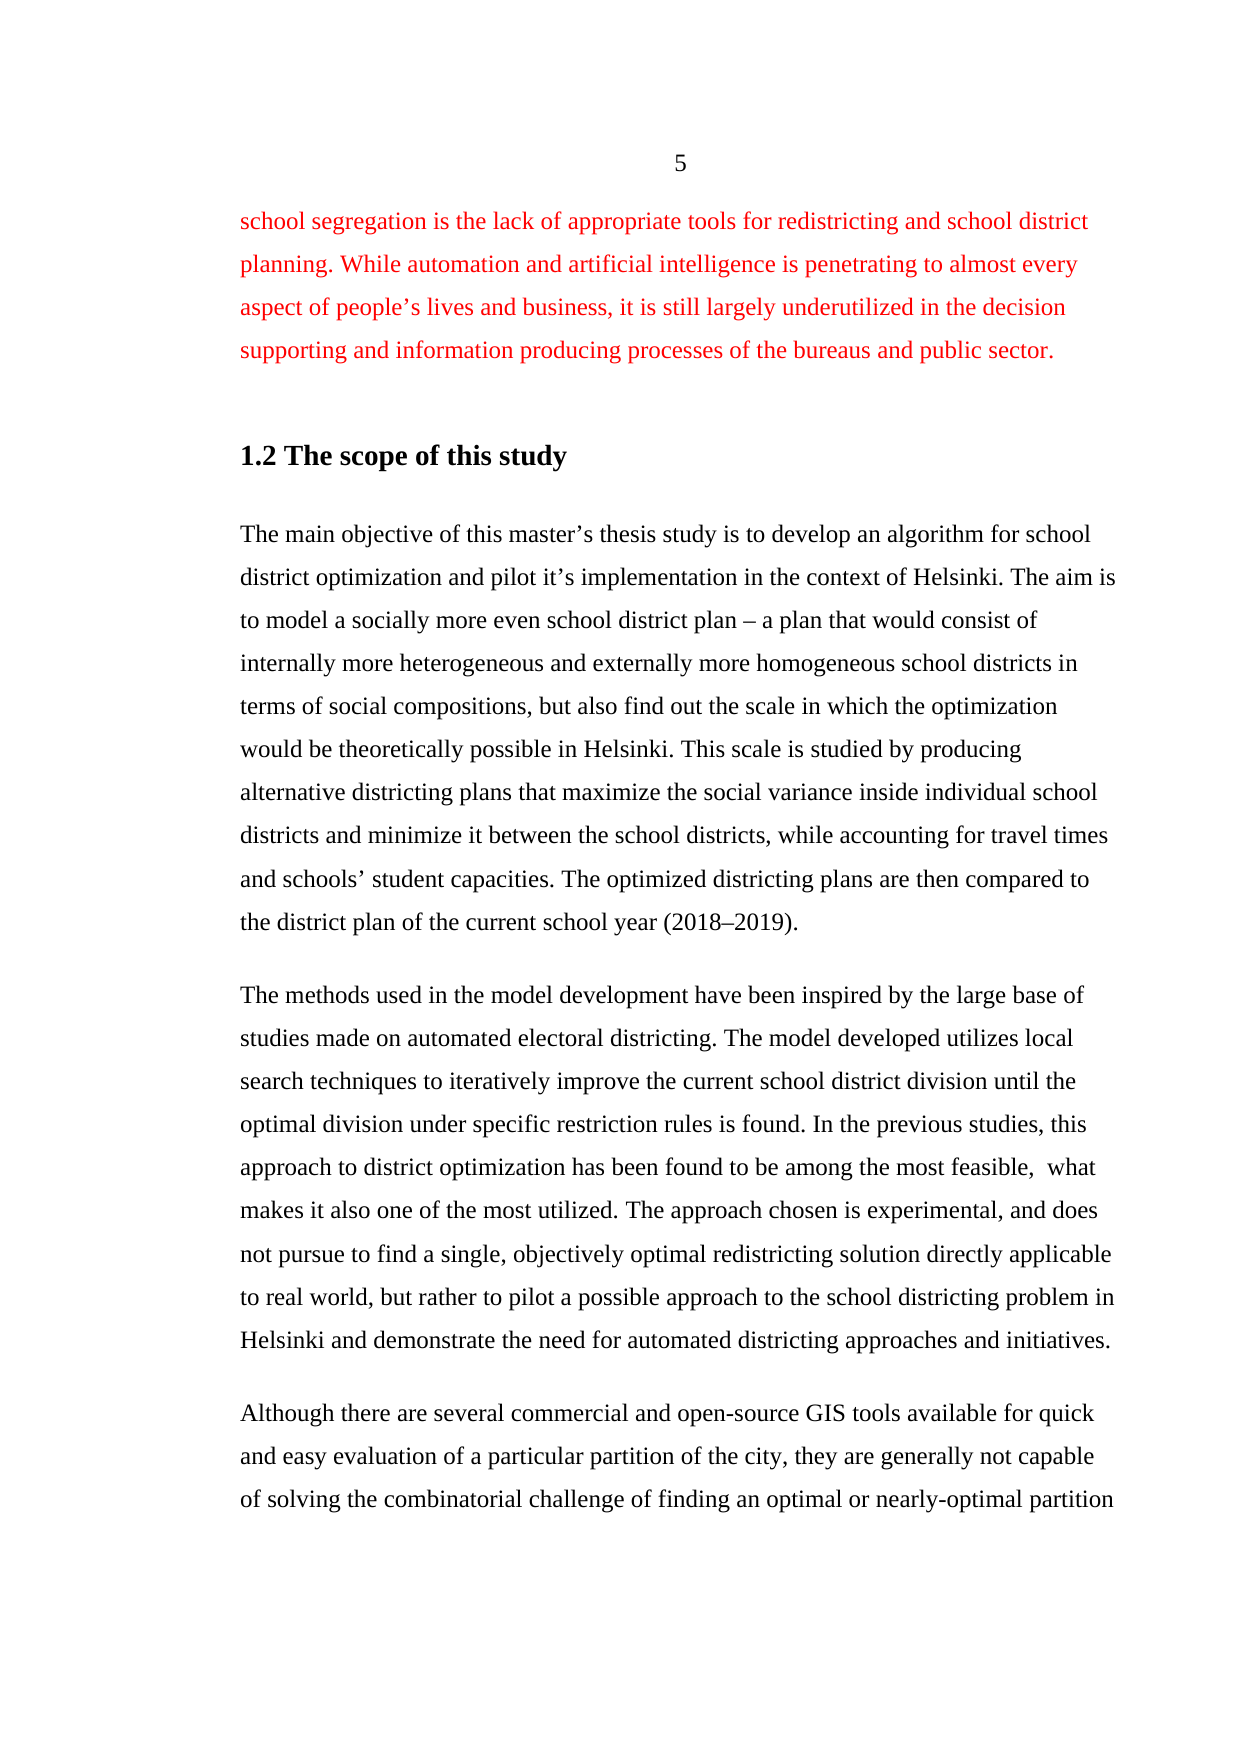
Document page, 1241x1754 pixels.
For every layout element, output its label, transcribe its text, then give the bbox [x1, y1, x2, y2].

text Although there are several commercial and open-source GIS tools available for quick and easy evaluation of a particular partition of the city, they are generally not capable of solving the combinatorial challenge of finding an optimal or nearly-optimal partition [240, 1398, 1121, 1513]
subtitle 1.2 The scope of this study [240, 438, 1121, 472]
text The methods used in the model development have been inspired by the large base of studies made on automated electoral districting. The model developed utilizes local search techniques to iteratively improve the current school district division until the optimal division under specific restriction rules is found. In the previous studies, this approach to district optimization has been found to be among the most feasible, what makes it also one of the most utilized. The approach chosen is experimental, and does not pursue to find a single, objectively optimal redistricting solution directly applicable to real world, but rather to pilot a possible approach to the school districting problem in Helsinki and demonstrate the need for automated districting approaches and initiatives. [240, 980, 1121, 1354]
text The main objective of this master’s thesis study is to develop an algorithm for school district optimization and pilot it’s implementation in the context of Helsinki. The aim is to model a socially more even school district plan – a plan that would consist of internally more heterogeneous and externally more homogeneous school districts in terms of social compositions, but also find out the scale in which the optimization would be theoretically possible in Helsinki. This scale is studied by producing alternative districting plans that maximize the social variance inside individual school districts and minimize it between the school districts, while accounting for travel times and schools’ student capacities. The optimized districting plans are then compared to the district plan of the current school year (2018–2019). [240, 519, 1121, 936]
text school segregation is the lack of appropriate tools for redistricting and school district planning. While automation and artificial intelligence is penetrating to almost every aspect of people’s lives and business, it is still largely underutilized in the decision supporting and information producing processes of the bureaus and public sector. [240, 206, 1121, 364]
